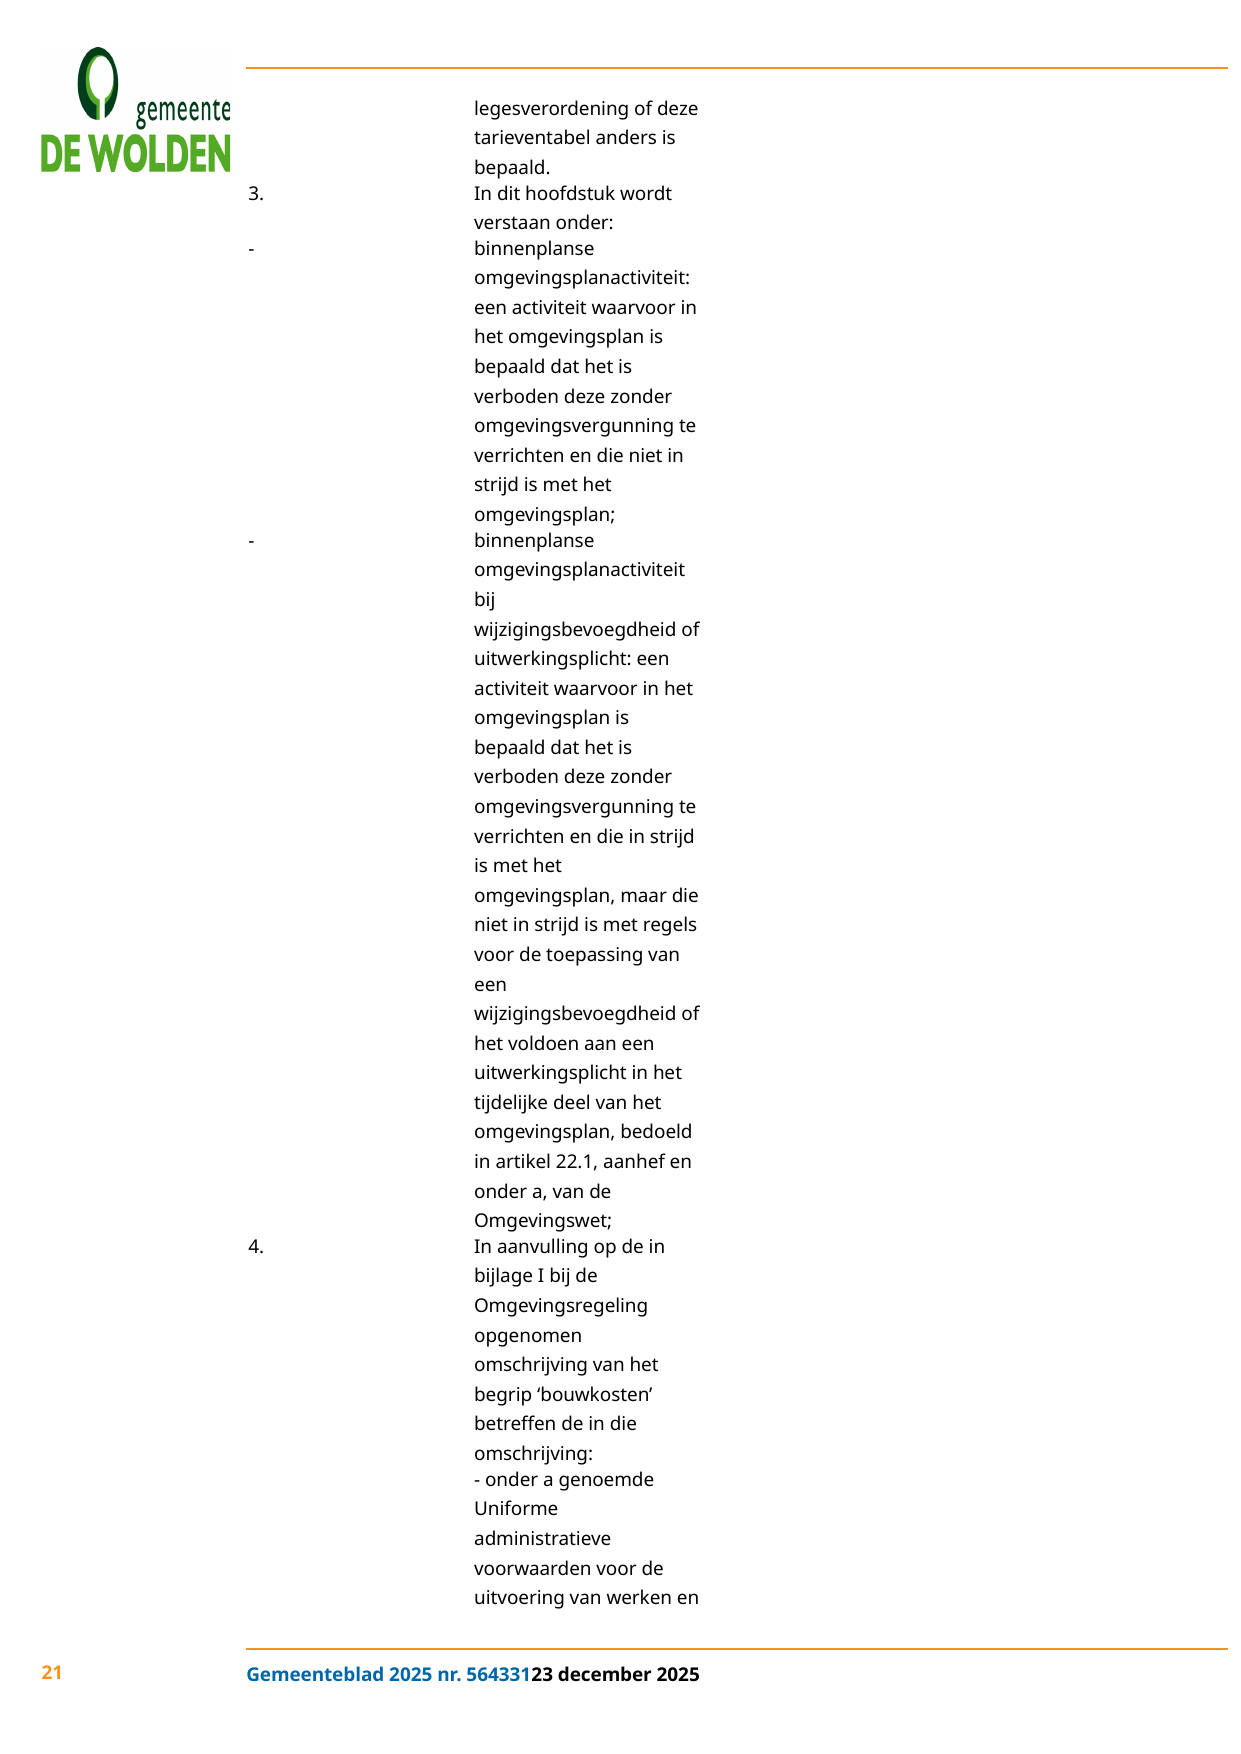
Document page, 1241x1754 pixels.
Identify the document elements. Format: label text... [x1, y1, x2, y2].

table_cell - onder a genoemde Uniforme administratieve voorwaarden voor de uitvoering van werken en [474, 1466, 700, 1610]
table_cell In dit hoofdstuk wordt verstaan onder: [474, 180, 700, 235]
table_cell [926, 95, 1152, 180]
table_cell [248, 1466, 474, 1610]
table_cell 3. [248, 180, 474, 235]
table_cell [700, 180, 926, 235]
table_cell - [248, 527, 474, 1233]
table_cell [248, 95, 474, 180]
picture [41, 47, 231, 172]
table_cell [700, 1466, 926, 1610]
table_cell [700, 1233, 926, 1466]
table_cell In aanvulling op de in bijlage I bij de Omgevingsregeling opgenomen omschrijving van het begrip ‘bouwkosten’ betreffen de in die omschrijving: [474, 1233, 700, 1466]
table_cell [926, 1466, 1152, 1610]
table_cell [926, 235, 1152, 527]
table_cell legesverordening of deze tarieventabel anders is bepaald. [474, 95, 700, 180]
table_cell binnenplanse omgevingsplanactiviteit: een activiteit waarvoor in het omgevingsplan is bepaald dat het is verboden deze zonder omgevingsvergunning te verrichten en die niet in strijd is met het omgevingsplan; [474, 235, 700, 527]
table_cell [926, 1233, 1152, 1466]
table_cell 4. [248, 1233, 474, 1466]
table_cell [700, 235, 926, 527]
table_cell [926, 180, 1152, 235]
table_cell - [248, 235, 474, 527]
table_cell binnenplanse omgevingsplanactiviteit bij wijzigingsbevoegdheid of uitwerkingsplicht: een activiteit waarvoor in het omgevingsplan is bepaald dat het is verboden deze zonder omgevingsvergunning te verrichten en die in strijd is met het omgevingsplan, maar die niet in strijd is met regels voor de toepassing van een wijzigingsbevoegdheid of het voldoen aan een uitwerkingsplicht in het tijdelijke deel van het omgevingsplan, bedoeld in artikel 22.1, aanhef en onder a, van de Omgevingswet; [474, 527, 700, 1233]
table_cell [926, 527, 1152, 1233]
table_cell [700, 95, 926, 180]
table_cell [700, 527, 926, 1233]
